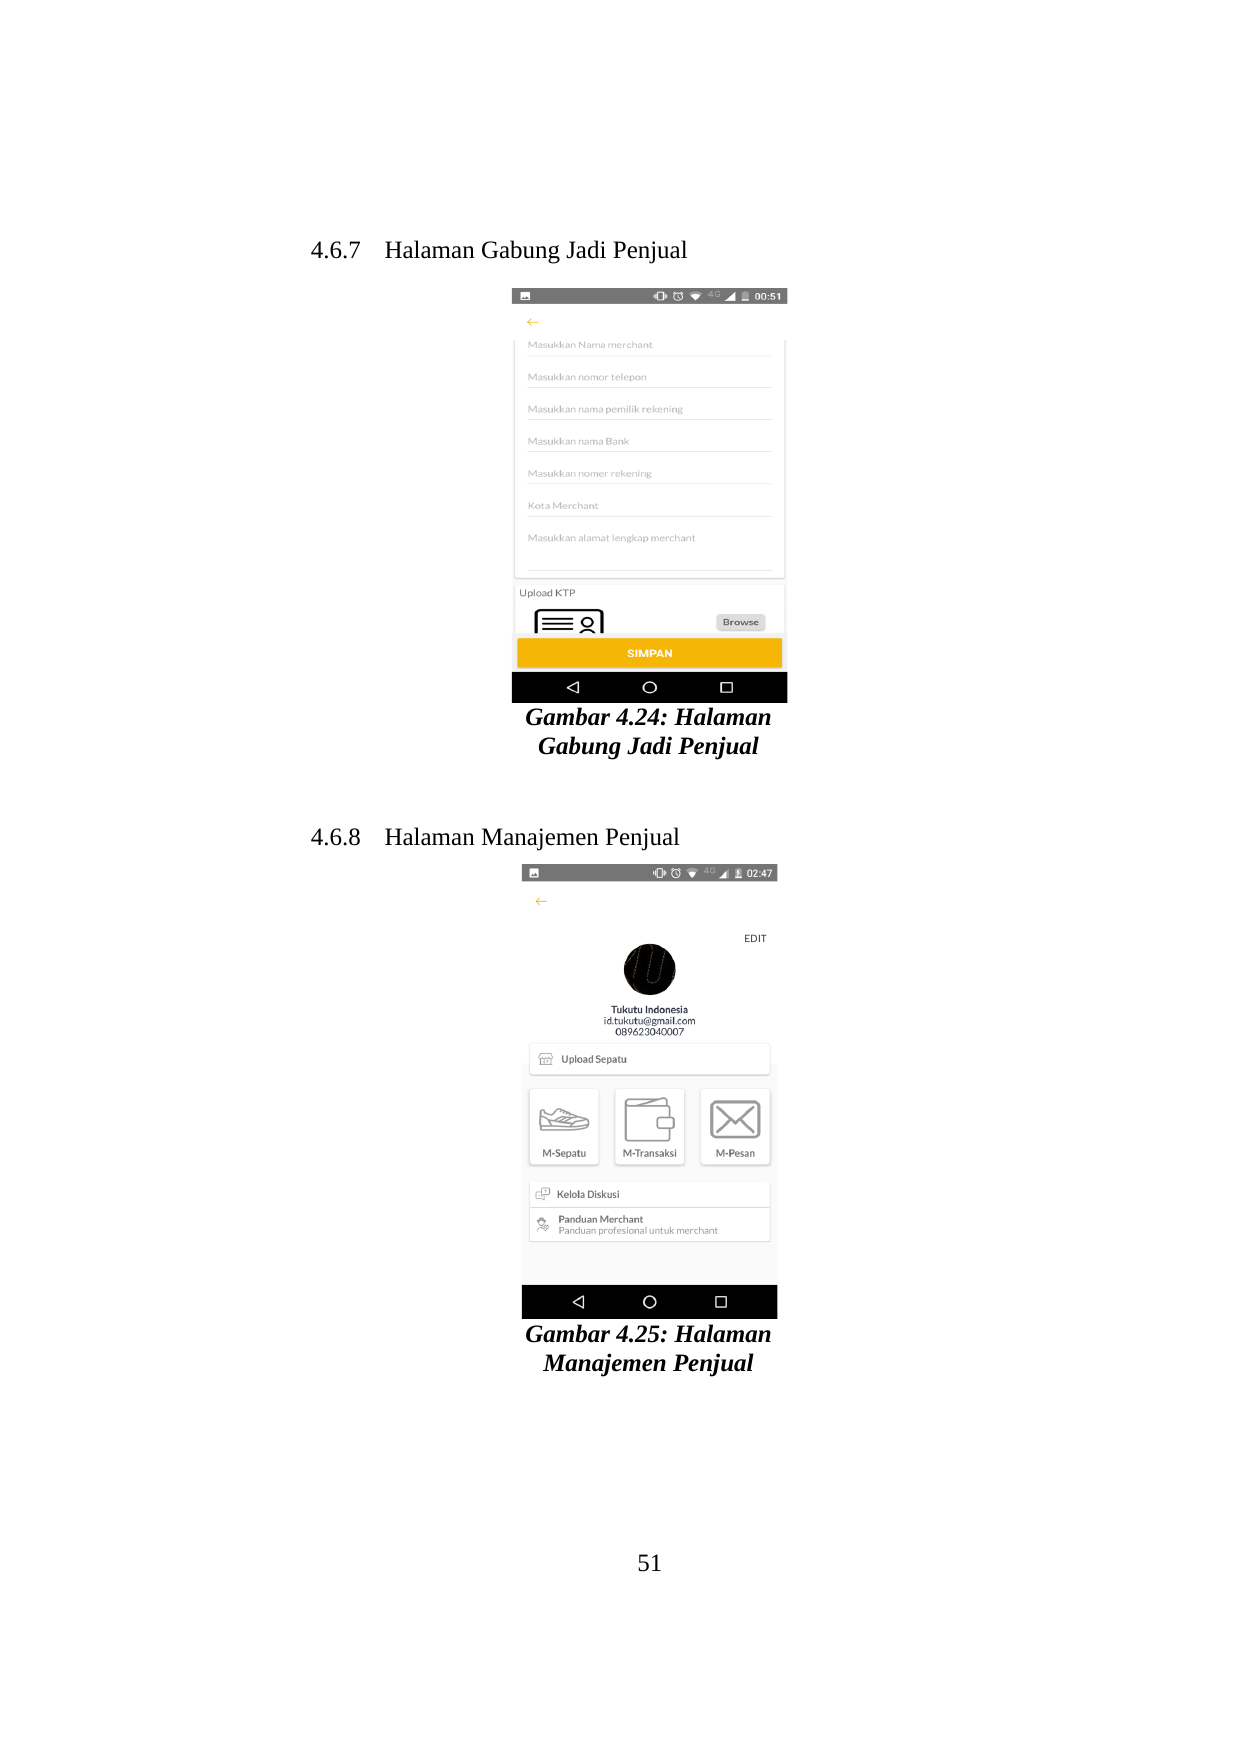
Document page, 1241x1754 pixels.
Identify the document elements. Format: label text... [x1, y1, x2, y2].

picture [511, 288, 788, 703]
subtitle Halaman Gabung Jadi Penjual [311, 236, 1063, 264]
text Gambar 4.25: Halaman Manajemen Penjual [483, 1319, 816, 1376]
picture [521, 864, 778, 1319]
text Gambar 4.24: Halaman Gabung Jadi Penjual [483, 703, 816, 760]
subtitle Halaman Manajemen Penjual [311, 822, 1063, 850]
